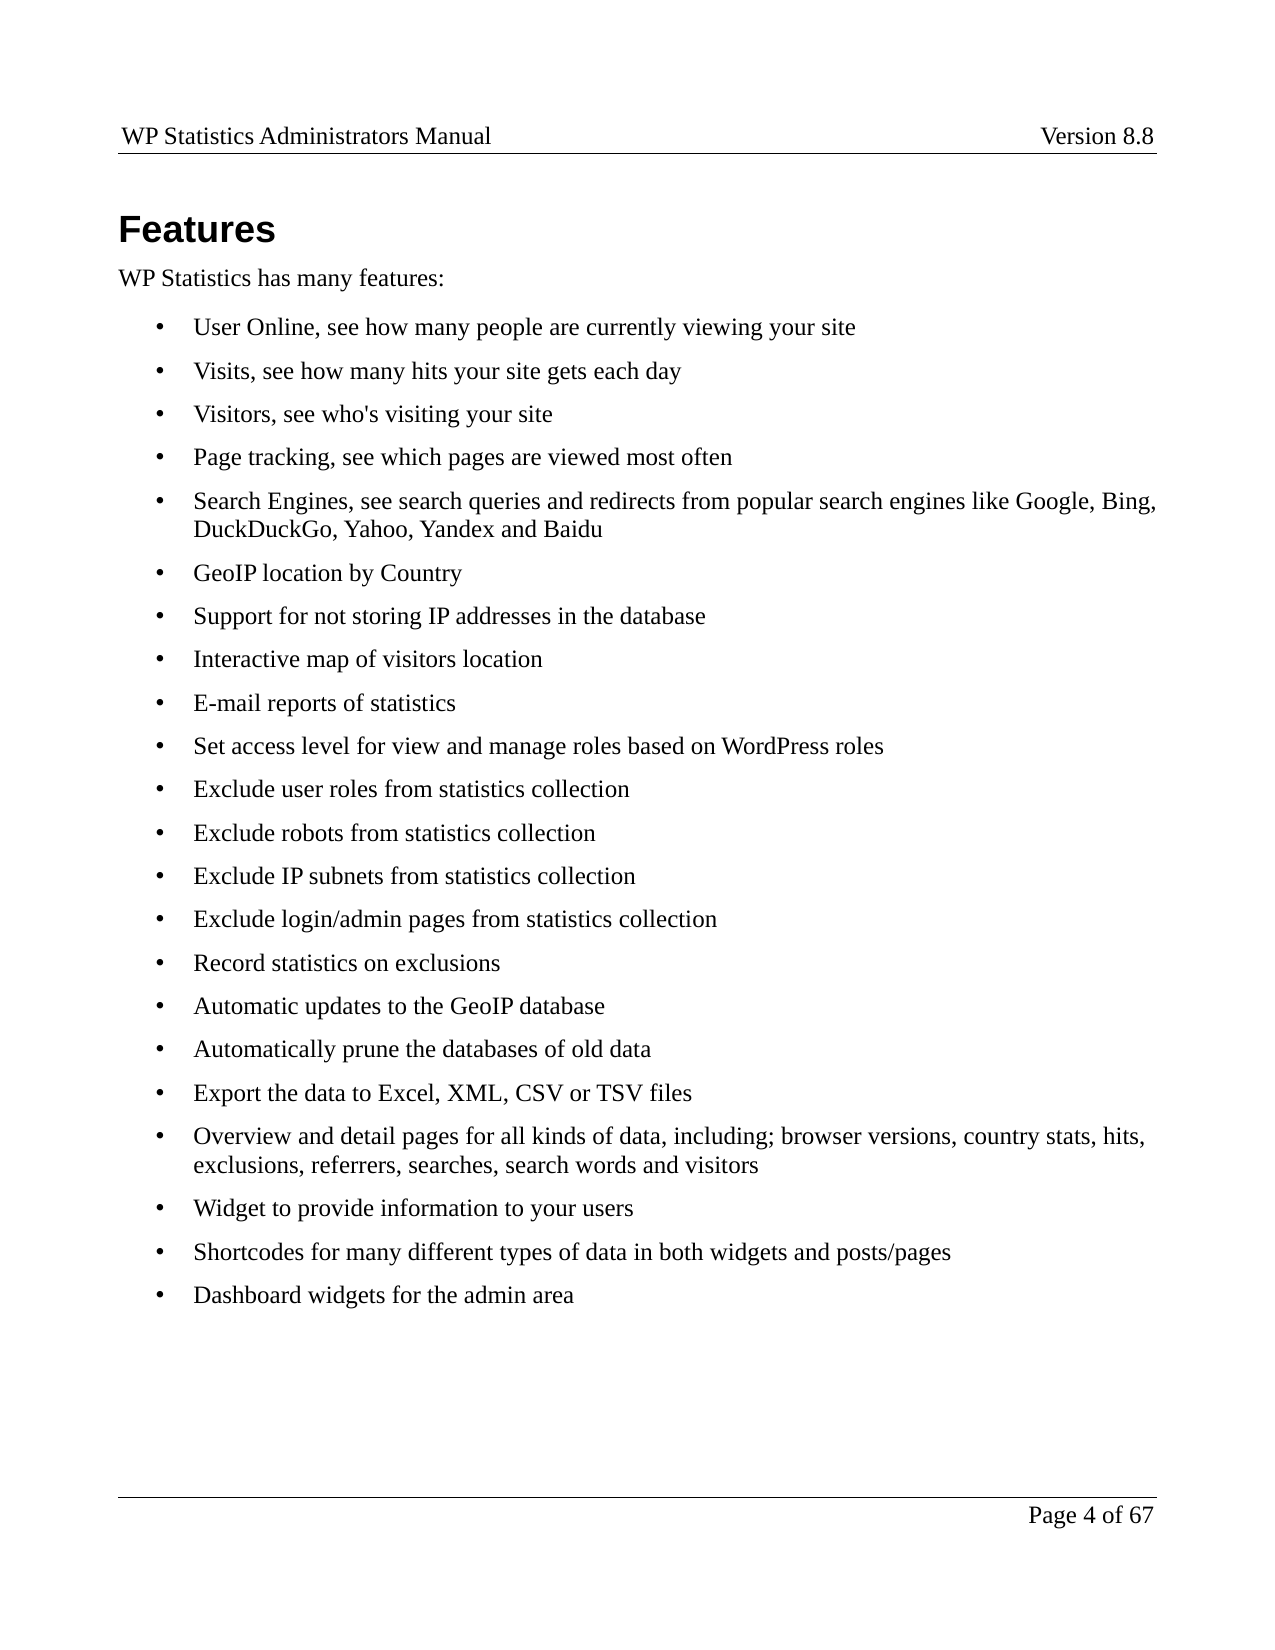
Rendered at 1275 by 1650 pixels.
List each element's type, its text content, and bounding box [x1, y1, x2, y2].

subtitle Features [118, 207, 1157, 251]
list Dashboard widgets for the admin area [156, 1280, 1157, 1309]
list Visits, see how many hits your site gets each day [156, 356, 1157, 384]
list Exclude IP subnets from statistics collection [156, 861, 1157, 890]
list Interactive map of visitors location [156, 644, 1157, 673]
text WP Statistics has many features: [118, 263, 1157, 292]
list Export the data to Excel, XML, CSV or TSV files [156, 1078, 1157, 1107]
list Search Engines, see search queries and redirects from popular search engines like Google, Bing, DuckDuckGo, Yahoo, Yandex and Baidu [156, 486, 1157, 543]
list Exclude user roles from statistics collection [156, 774, 1157, 803]
list GeoIP location by Country [156, 558, 1157, 587]
list Visitors, see who's visiting your site [156, 399, 1157, 428]
list Page tracking, see which pages are viewed most often [156, 442, 1157, 471]
list Widget to provide information to your users [156, 1193, 1157, 1222]
list Exclude login/admin pages from statistics collection [156, 904, 1157, 933]
list E-mail reports of statistics [156, 688, 1157, 717]
list Exclude robots from statistics collection [156, 818, 1157, 847]
list Set access level for view and manage roles based on WordPress roles [156, 731, 1157, 760]
list Record statistics on exclusions [156, 948, 1157, 977]
list User Online, see how many people are currently viewing your site [156, 312, 1157, 341]
list Automatically prune the databases of old data [156, 1034, 1157, 1063]
list Support for not storing IP addresses in the database [156, 601, 1157, 630]
list Shortcodes for many different types of data in both widgets and posts/pages [156, 1237, 1157, 1265]
list Overview and detail pages for all kinds of data, including; browser versions, country stats, hits, exclusions, referrers, searches, search words and visitors [156, 1121, 1157, 1179]
list Automatic updates to the GeoIP database [156, 991, 1157, 1020]
